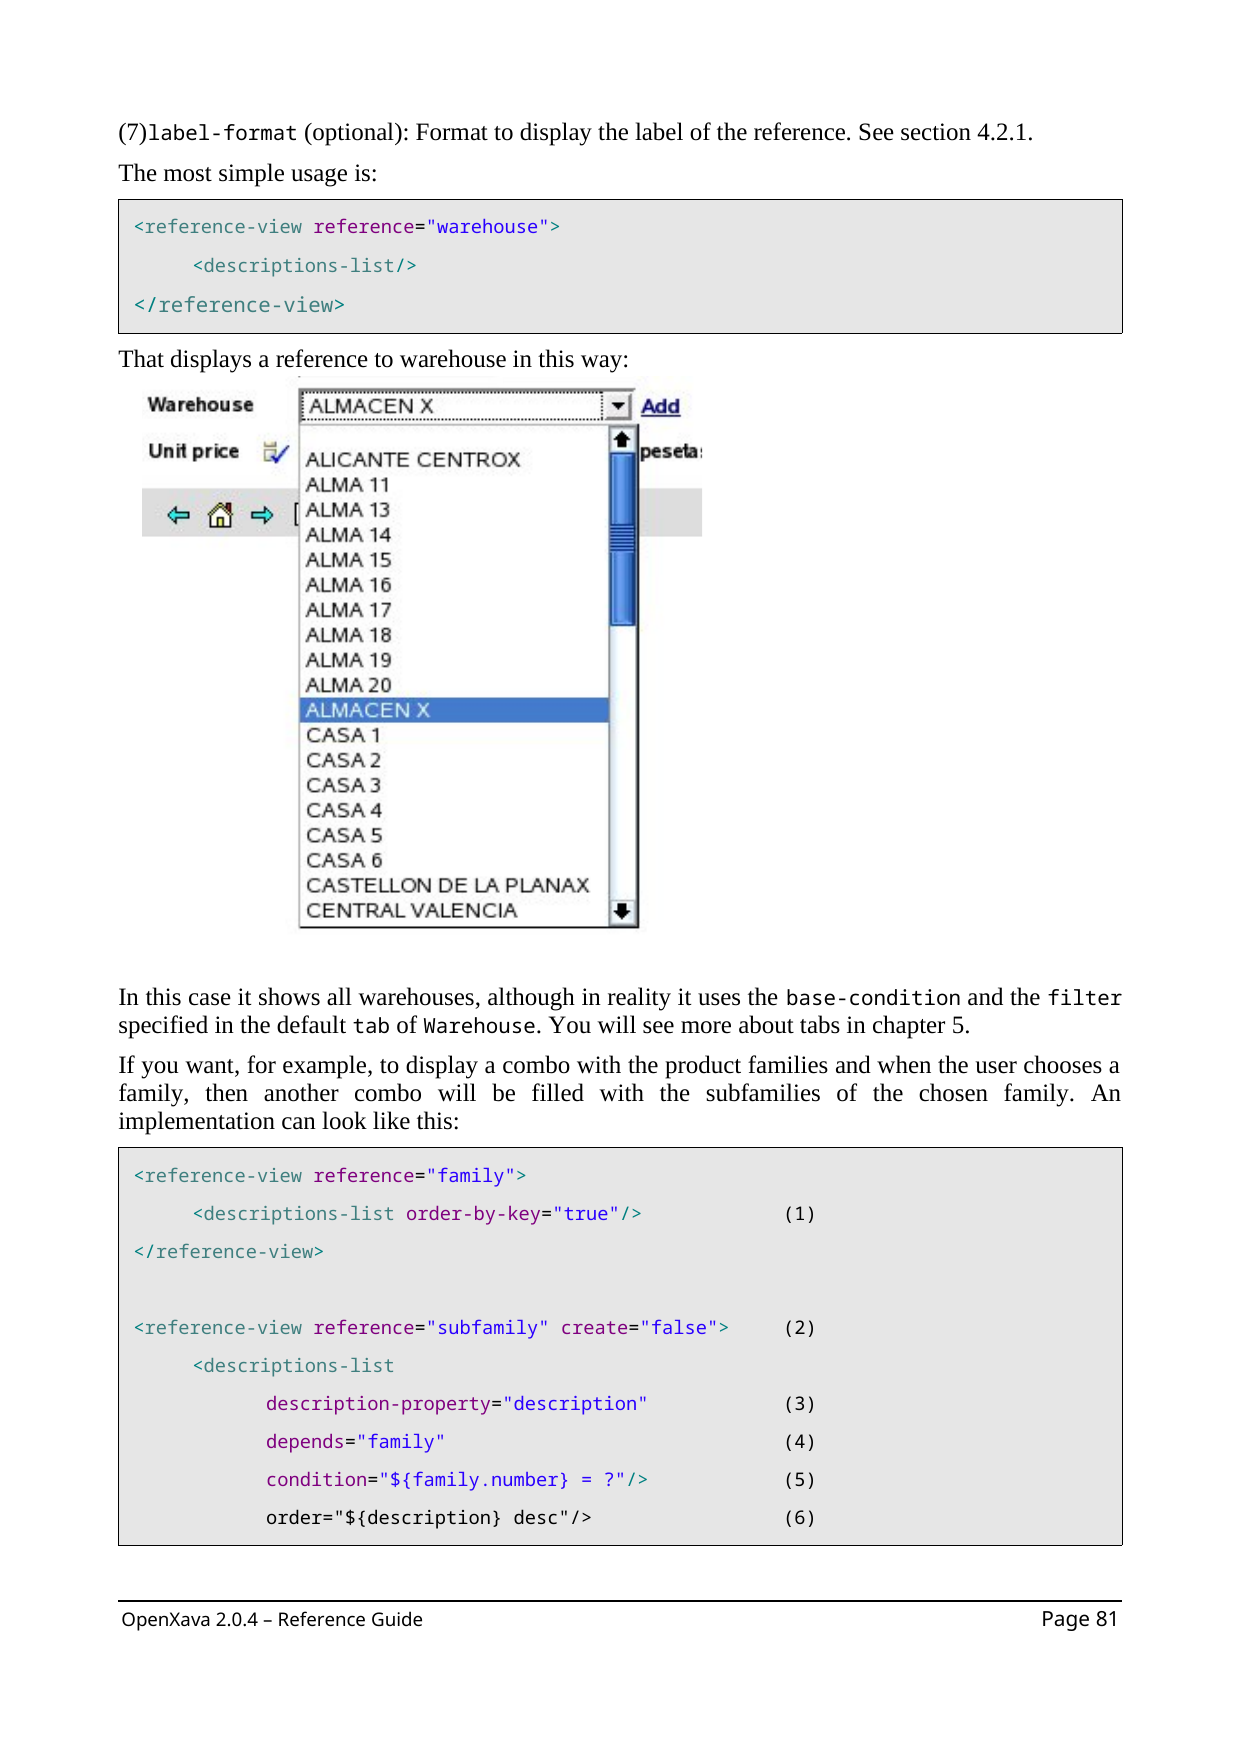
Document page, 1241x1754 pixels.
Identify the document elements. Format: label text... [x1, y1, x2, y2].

picture [142, 376, 703, 943]
text That displays a reference to warehouse in this way: [118, 346, 1122, 373]
text </reference-view> [119, 1223, 1122, 1261]
text <descriptions-list [119, 1337, 1122, 1375]
text The most simple usage is: [118, 159, 1122, 187]
text depends="family" (4) [119, 1413, 1122, 1451]
text <descriptions-list order-by-key="true"/> (1) [119, 1185, 1122, 1223]
text <reference-view reference="subfamily" create="false"> (2) [119, 1299, 1122, 1337]
text </reference-view> [119, 275, 1122, 333]
text In this case it shows all warehouses, although in reality it uses the base-condition and the filter specified in the default tab of Warehouse. You will see more about tabs in chapter 5. [118, 983, 1122, 1039]
text <reference-view reference="warehouse"> [119, 200, 1122, 237]
text <reference-view reference="family"> [119, 1148, 1122, 1185]
list label-format (optional): Format to display the label of the reference. See section 4.2.1. [118, 118, 1122, 146]
text <descriptions-list/> [119, 237, 1122, 275]
text description-property="description" (3) [119, 1375, 1122, 1413]
text If you want, for example, to display a combo with the product families and when the user chooses a family, then another combo will be filled with the subfamilies of the chosen family. An implementation can look like this: [118, 1052, 1122, 1135]
text condition="${family.number} = ?"/> (5) [119, 1451, 1122, 1489]
text order="${description} desc"/> (6) [119, 1489, 1122, 1545]
